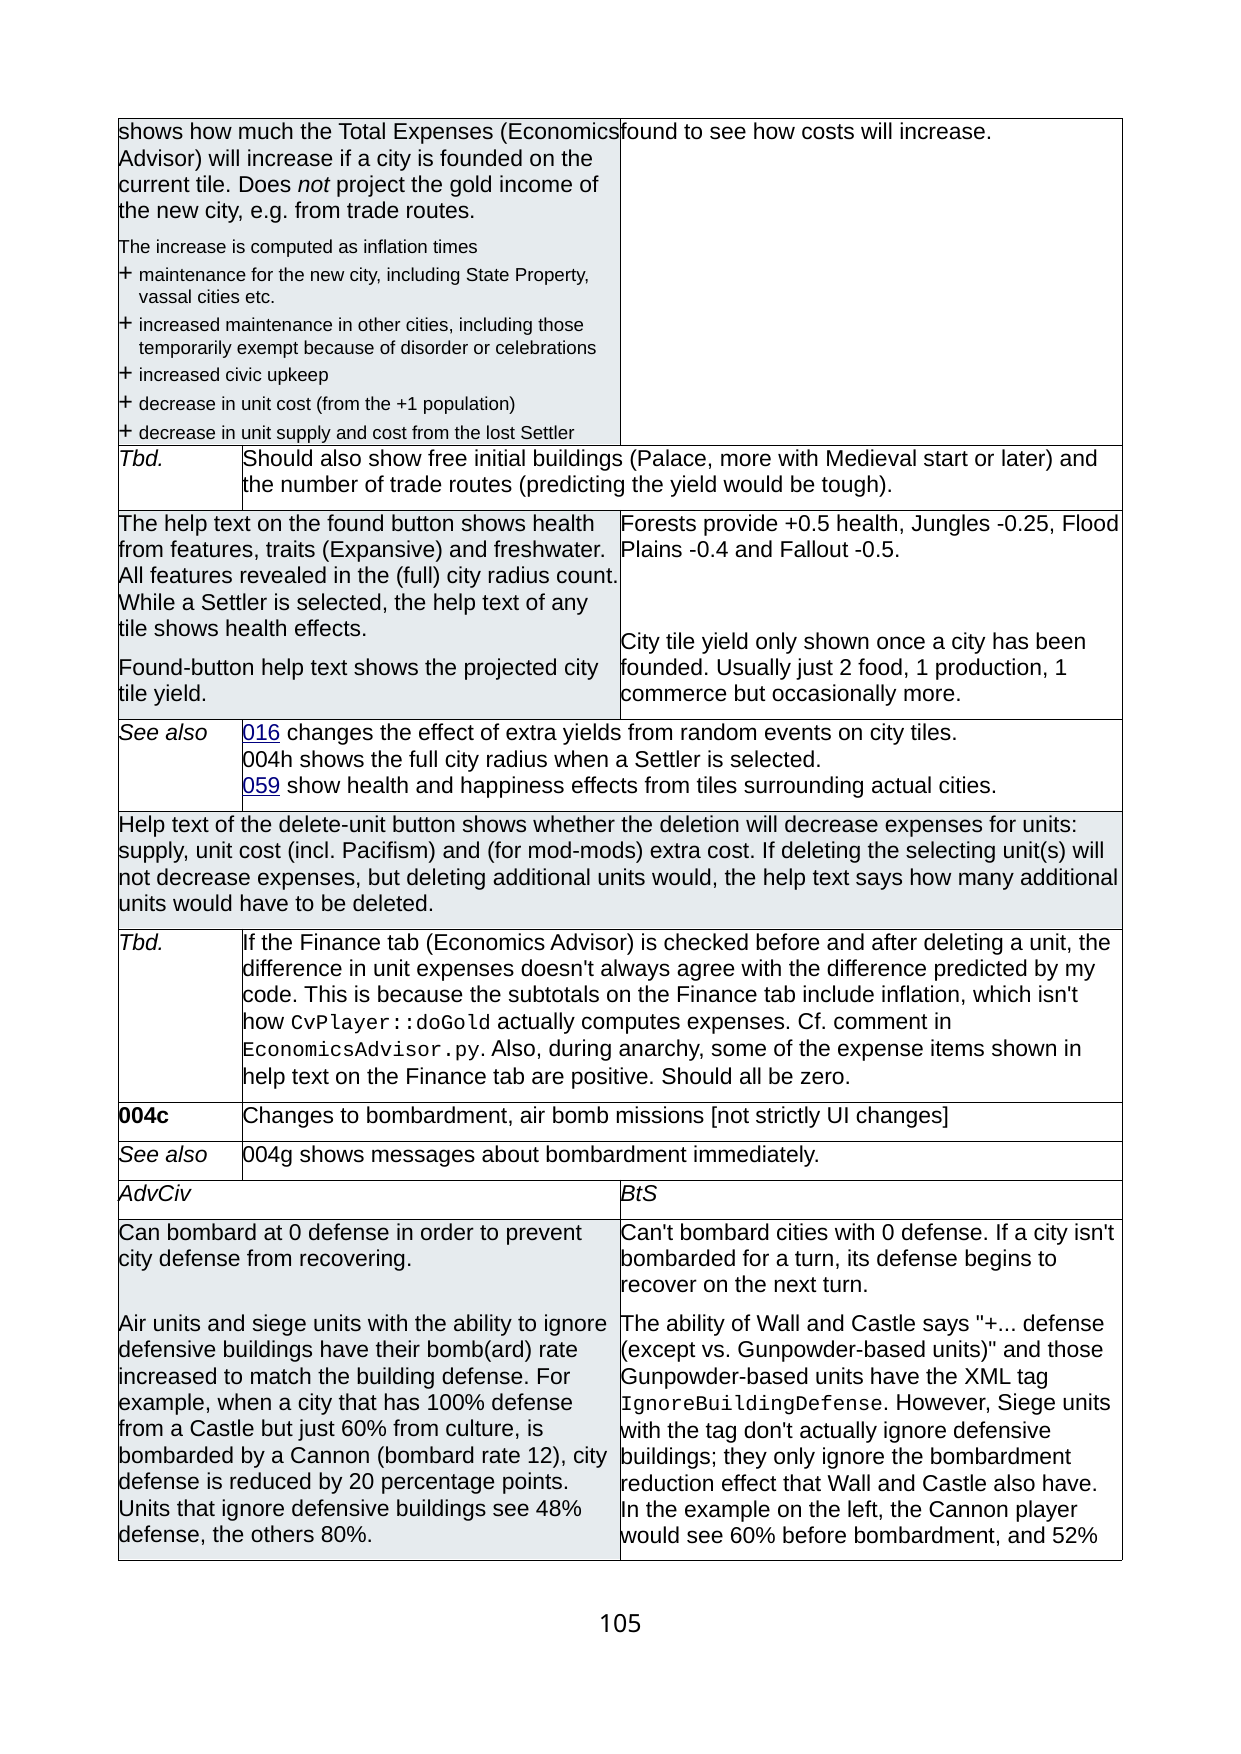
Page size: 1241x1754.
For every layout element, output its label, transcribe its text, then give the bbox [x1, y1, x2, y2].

table_cell Should also show free initial buildings (Palace, more with Medieval start or later) and the number of trade routes (predicting the yield would be tough). [243, 446, 1122, 510]
table_cell BtS [621, 1181, 1122, 1218]
table_cell Tbd. [119, 930, 242, 1102]
table_cell See also [119, 720, 242, 811]
table_cell Can't bombard cities with 0 defense. If a city isn't bombarded for a turn, its defense begins to recover on the next turn. The ability of Wall and Castle says "+... defense (except vs. Gunpowder-based units)" and those Gunpowder-based units have the XML tag IgnoreBuildingDefense. However, Siege units with the tag don't actually ignore defensive buildings; they only ignore the bombardment reduction effect that Wall and Castle also have. In the example on the left, the Cannon player would see 60% before bombardment, and 52% [621, 1220, 1122, 1559]
table_cell 016 changes the effect of extra yields from random events on city tiles. 004h shows the full city radius when a Settler is selected. 059 show health and happiness effects from tiles surrounding actual cities. [243, 720, 1122, 811]
table_cell shows how much the Total Expenses (Economics Advisor) will increase if a city is founded on the current tile. Does not project the gold income of the new city, e.g. from trade routes. The increase is computed as inflation times maintenance for the new city, including State Property, vassal cities etc. increased maintenance in other cities, including those temporarily exempt because of disorder or celebrations increased civic upkeep decrease in unit cost (from the +1 population) decrease in unit supply and cost from the lost Settler [119, 119, 620, 444]
table_cell If the Finance tab (Economics Advisor) is checked before and after deleting a unit, the difference in unit expenses doesn't always agree with the difference predicted by my code. This is because the subtotals on the Finance tab include inflation, which isn't how CvPlayer::doGold actually computes expenses. Cf. comment in EconomicsAdvisor.py. Also, during anarchy, some of the expense items shown in help text on the Finance tab are positive. Should all be zero. [243, 930, 1122, 1102]
table_cell Tbd. [119, 446, 242, 510]
table_cell 004c [119, 1103, 242, 1141]
table_cell AdvCiv [119, 1181, 620, 1218]
table_cell See also [119, 1142, 242, 1179]
table_cell Forests provide +0.5 health, Jungles -0.25, Flood Plains -0.4 and Fallout -0.5. City tile yield only shown once a city has been founded. Usually just 2 food, 1 production, 1 commerce but occasionally more. [621, 511, 1122, 719]
table_cell The help text on the found button shows health from features, traits (Expansive) and freshwater. All features revealed in the (full) city radius count. While a Settler is selected, the help text of any tile shows health effects. Found-button help text shows the projected city tile yield. [119, 511, 620, 719]
table_cell found to see how costs will increase. [621, 119, 1122, 444]
table_cell Changes to bombardment, air bomb missions [not strictly UI changes] [243, 1103, 1122, 1141]
table_cell Can bombard at 0 defense in order to prevent city defense from recovering. Air units and siege units with the ability to ignore defensive buildings have their bomb(ard) rate increased to match the building defense. For example, when a city that has 100% defense from a Castle but just 60% from culture, is bombarded by a Cannon (bombard rate 12), city defense is reduced by 20 percentage points. Units that ignore defensive buildings see 48% defense, the others 80%. [119, 1220, 620, 1559]
table_cell Help text of the delete-unit button shows whether the deletion will decrease expenses for units: supply, unit cost (incl. Pacifism) and (for mod-mods) extra cost. If deleting the selecting unit(s) will not decrease expenses, but deleting additional units would, the help text says how many additional units would have to be deleted. [119, 812, 1122, 928]
table_cell 004g shows messages about bombardment immediately. [243, 1142, 1122, 1179]
